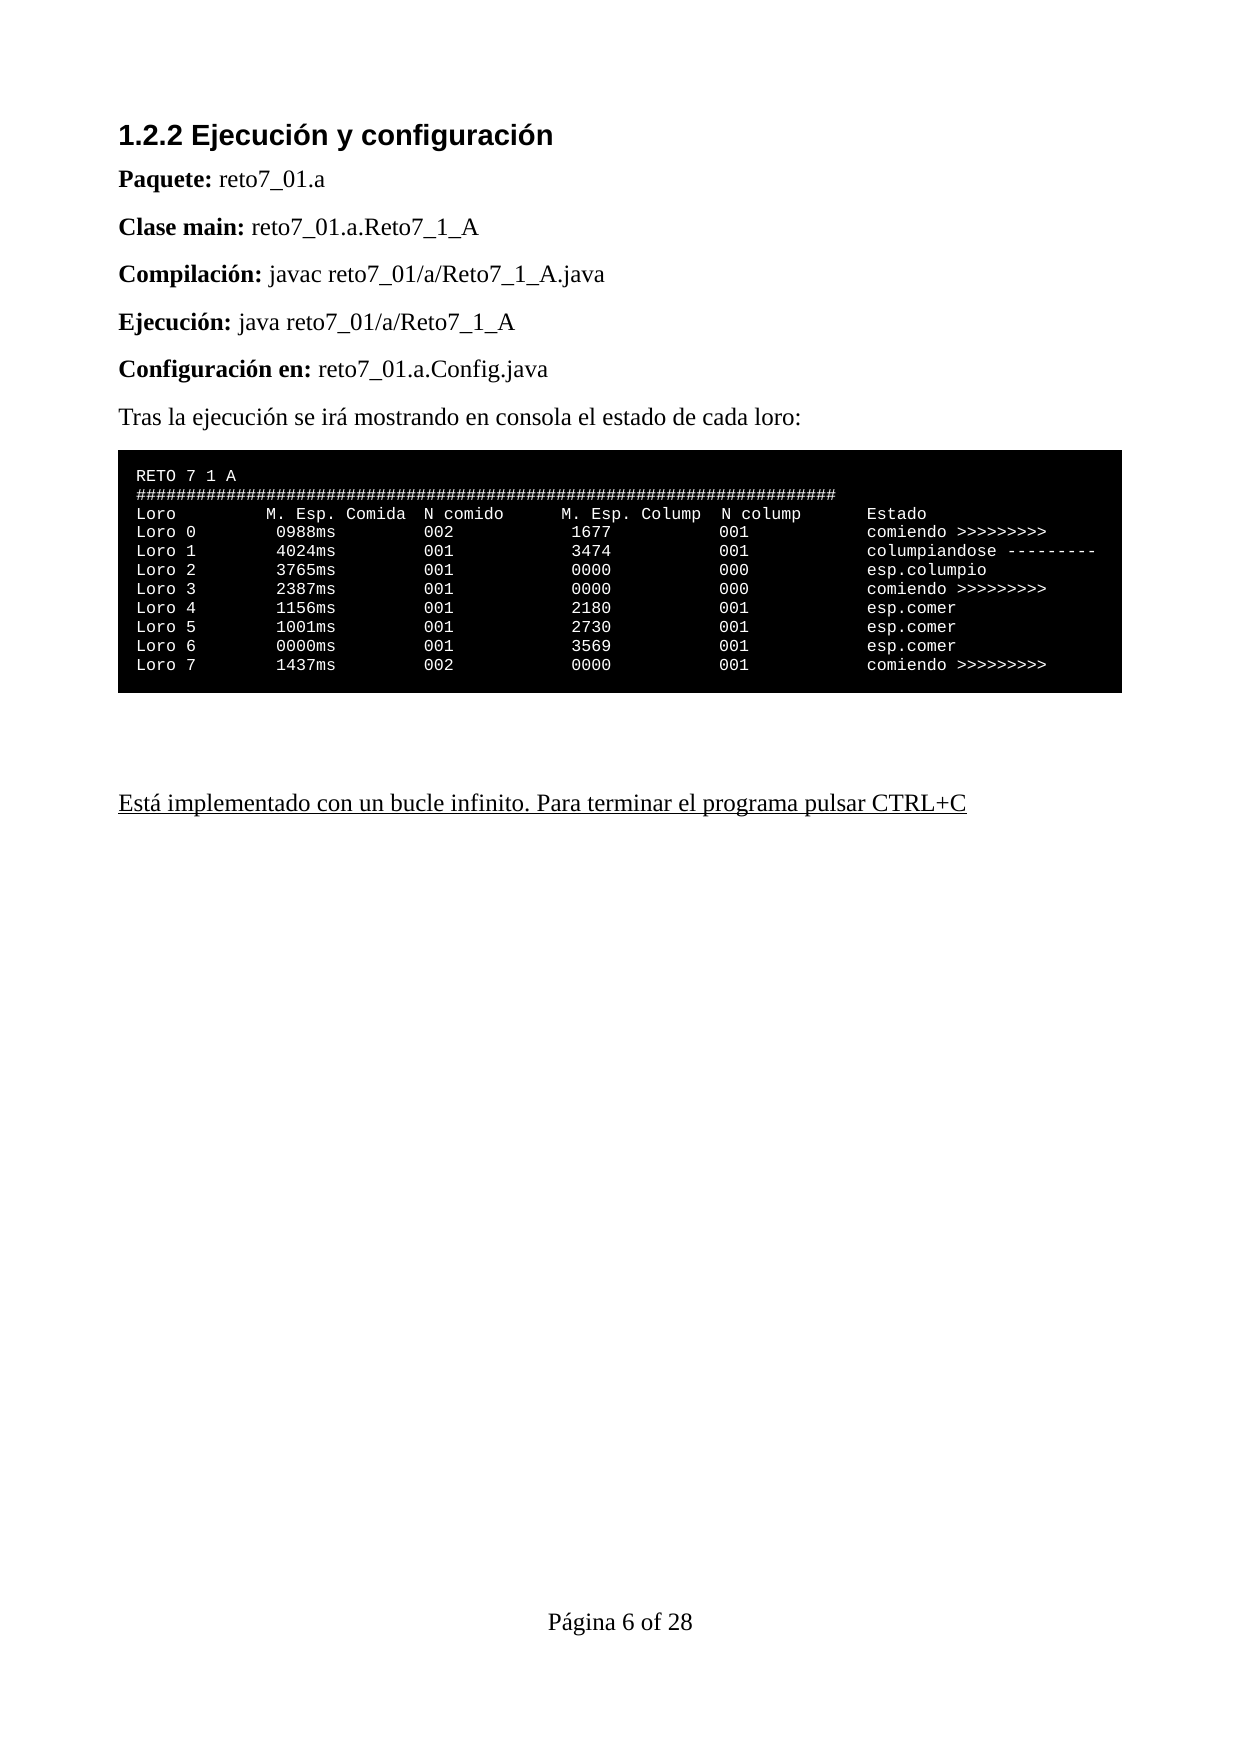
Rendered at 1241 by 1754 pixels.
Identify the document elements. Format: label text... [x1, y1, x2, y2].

text Tras la ejecución se irá mostrando en consola el estado de cada loro: [118, 402, 1122, 431]
text Loro 0 0988ms 002 1677 001 comiendo >>>>>>>>> [118, 524, 1122, 543]
text Ejecución: java reto7_01/a/Reto7_1_A [118, 307, 1122, 336]
text Configuración en: reto7_01.a.Config.java [118, 354, 1122, 383]
text Loro 4 1156ms 001 2180 001 esp.comer [118, 599, 1122, 618]
text Compilación: javac reto7_01/a/Reto7_1_A.java [118, 259, 1122, 288]
text Loro 5 1001ms 001 2730 001 esp.comer [118, 618, 1122, 637]
text Loro 7 1437ms 002 0000 001 comiendo >>>>>>>>> [118, 656, 1122, 693]
text ###################################################################### [118, 486, 1122, 505]
text RETO 7 1 A [118, 450, 1122, 486]
text Loro 6 0000ms 001 3569 001 esp.comer [118, 637, 1122, 656]
text Loro 2 3765ms 001 0000 000 esp.columpio [118, 562, 1122, 581]
text Loro M. Esp. Comida N comido M. Esp. Colump N colump Estado [118, 505, 1122, 524]
text Está implementado con un bucle infinito. Para terminar el programa pulsar CTRL+C [118, 788, 1122, 817]
text Loro 3 2387ms 001 0000 000 comiendo >>>>>>>>> [118, 581, 1122, 599]
subtitle 1.2.2 Ejecución y configuración [118, 118, 1122, 152]
text Paquete: reto7_01.a [118, 164, 1122, 193]
text Loro 1 4024ms 001 3474 001 columpiandose --------- [118, 543, 1122, 562]
text Clase main: reto7_01.a.Reto7_1_A [118, 212, 1122, 241]
